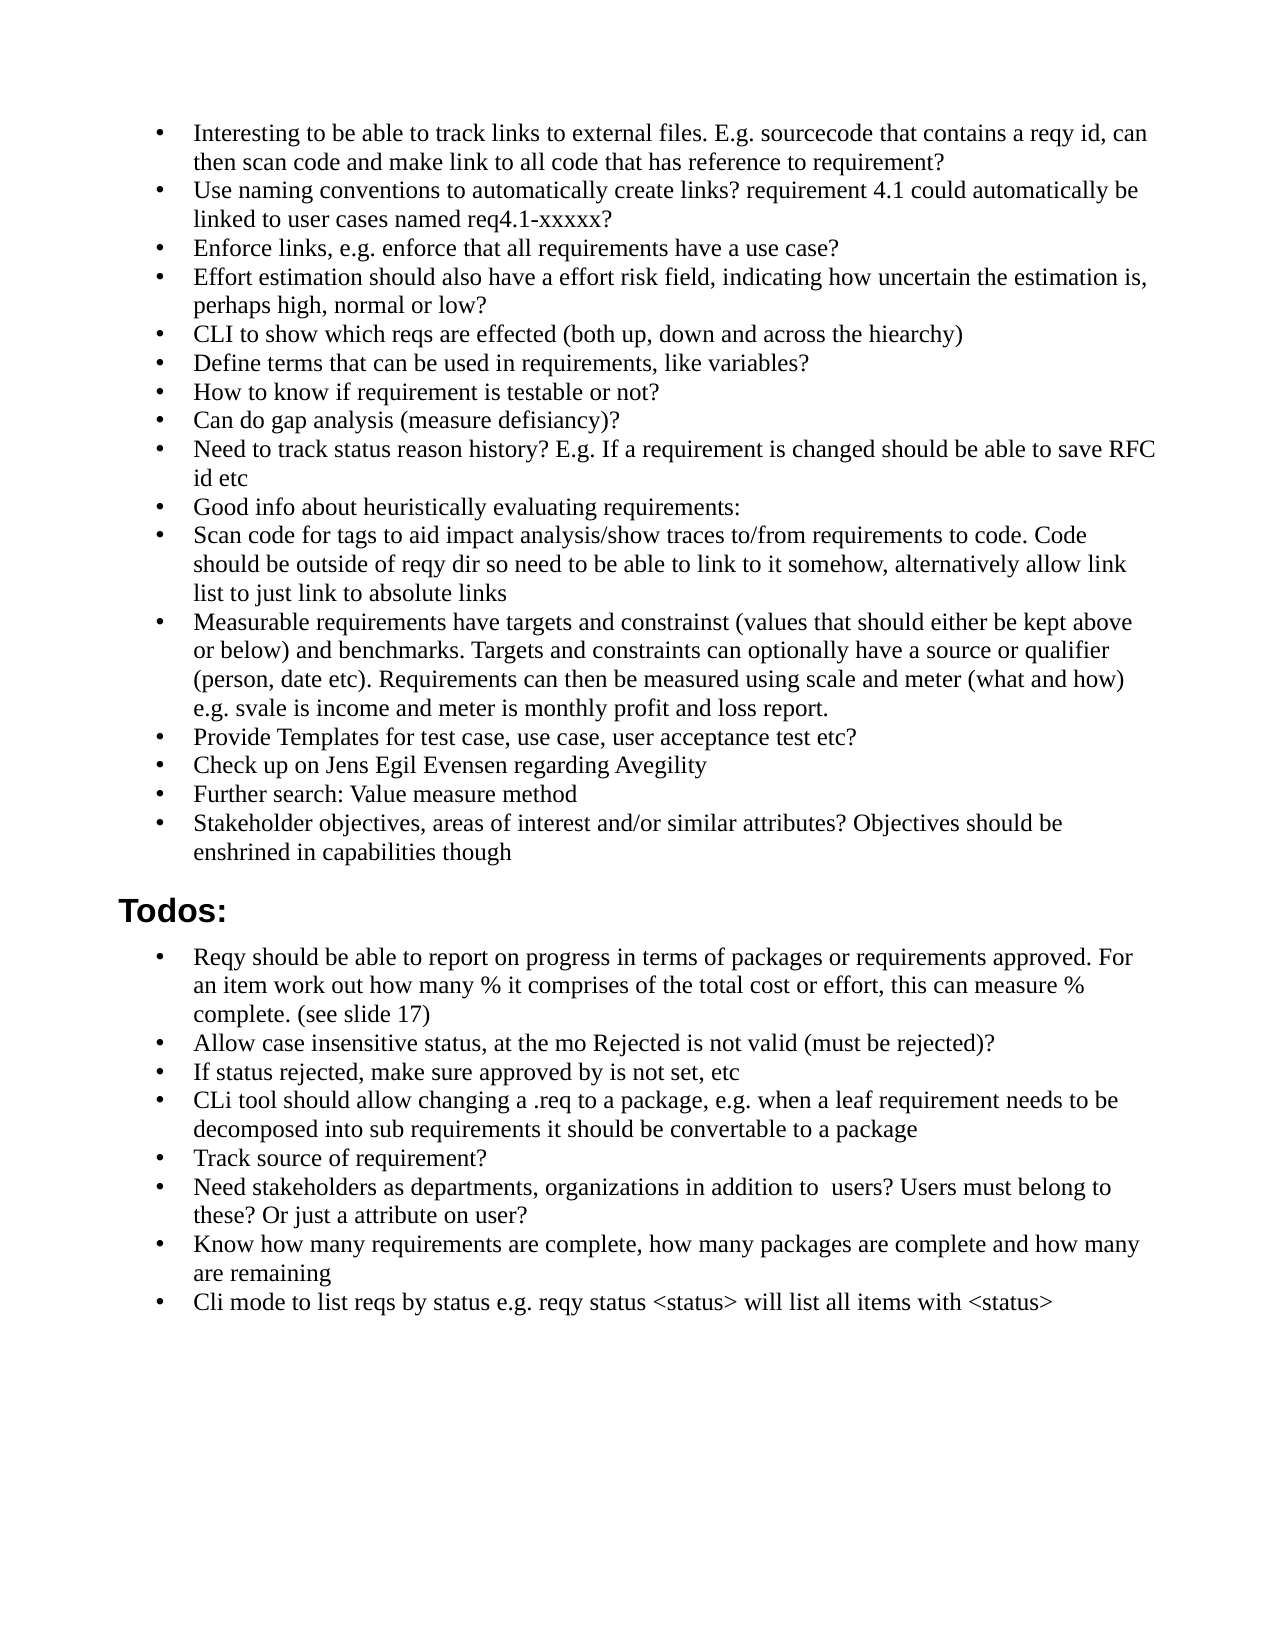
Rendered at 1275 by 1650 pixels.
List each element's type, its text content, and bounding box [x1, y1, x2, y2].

list Provide Templates for test case, use case, user acceptance test etc? [156, 722, 1157, 751]
list Check up on Jens Egil Evensen regarding Avegility [156, 751, 1157, 779]
list Further search: Value measure method [156, 779, 1157, 808]
subtitle Todos: [118, 891, 1157, 929]
list CLI to show which reqs are effected (both up, down and across the hiearchy) [156, 319, 1157, 348]
list Scan code for tags to aid impact analysis/show traces to/from requirements to code. Code should be outside of reqy dir so need to be able to link to it somehow, alternatively allow link list to just link to absolute links [156, 521, 1157, 607]
list Know how many requirements are complete, how many packages are complete and how many are remaining [156, 1229, 1157, 1287]
list Interesting to be able to track links to external files. E.g. sourcecode that contains a reqy id, can then scan code and make link to all code that has reference to requirement? [156, 118, 1157, 176]
list Cli mode to list reqs by status e.g. reqy status <status> will list all items with <status> [156, 1287, 1157, 1316]
list Use naming conventions to automatically create links? requirement 4.1 could automatically be linked to user cases named req4.1-xxxxx? [156, 176, 1157, 233]
list Allow case insensitive status, at the mo Rejected is not valid (must be rejected)? [156, 1028, 1157, 1057]
list Can do gap analysis (measure defisiancy)? [156, 406, 1157, 434]
list Enforce links, e.g. enforce that all requirements have a use case? [156, 233, 1157, 262]
list Define terms that can be used in requirements, like variables? [156, 348, 1157, 377]
list CLi tool should allow changing a .req to a package, e.g. when a leaf requirement needs to be decomposed into sub requirements it should be convertable to a package [156, 1086, 1157, 1143]
list Good info about heuristically evaluating requirements: [156, 492, 1157, 521]
list Effort estimation should also have a effort risk field, indicating how uncertain the estimation is, perhaps high, normal or low? [156, 262, 1157, 319]
list Need stakeholders as departments, organizations in addition to users? Users must belong to these? Or just a attribute on user? [156, 1172, 1157, 1229]
list Stakeholder objectives, areas of interest and/or similar attributes? Objectives should be enshrined in capabilities though [156, 808, 1157, 866]
list Reqy should be able to report on progress in terms of packages or requirements approved. For an item work out how many % it comprises of the total cost or effort, this can measure % complete. (see slide 17) [156, 942, 1157, 1028]
list Need to track status reason history? E.g. If a requirement is changed should be able to save RFC id etc [156, 434, 1157, 492]
list Measurable requirements have targets and constrainst (values that should either be kept above or below) and benchmarks. Targets and constraints can optionally have a source or qualifier (person, date etc). Requirements can then be measured using scale and meter (what and how) e.g. svale is income and meter is monthly profit and loss report. [156, 607, 1157, 722]
list If status rejected, make sure approved by is not set, etc [156, 1057, 1157, 1086]
list Track source of requirement? [156, 1143, 1157, 1172]
list How to know if requirement is testable or not? [156, 377, 1157, 406]
